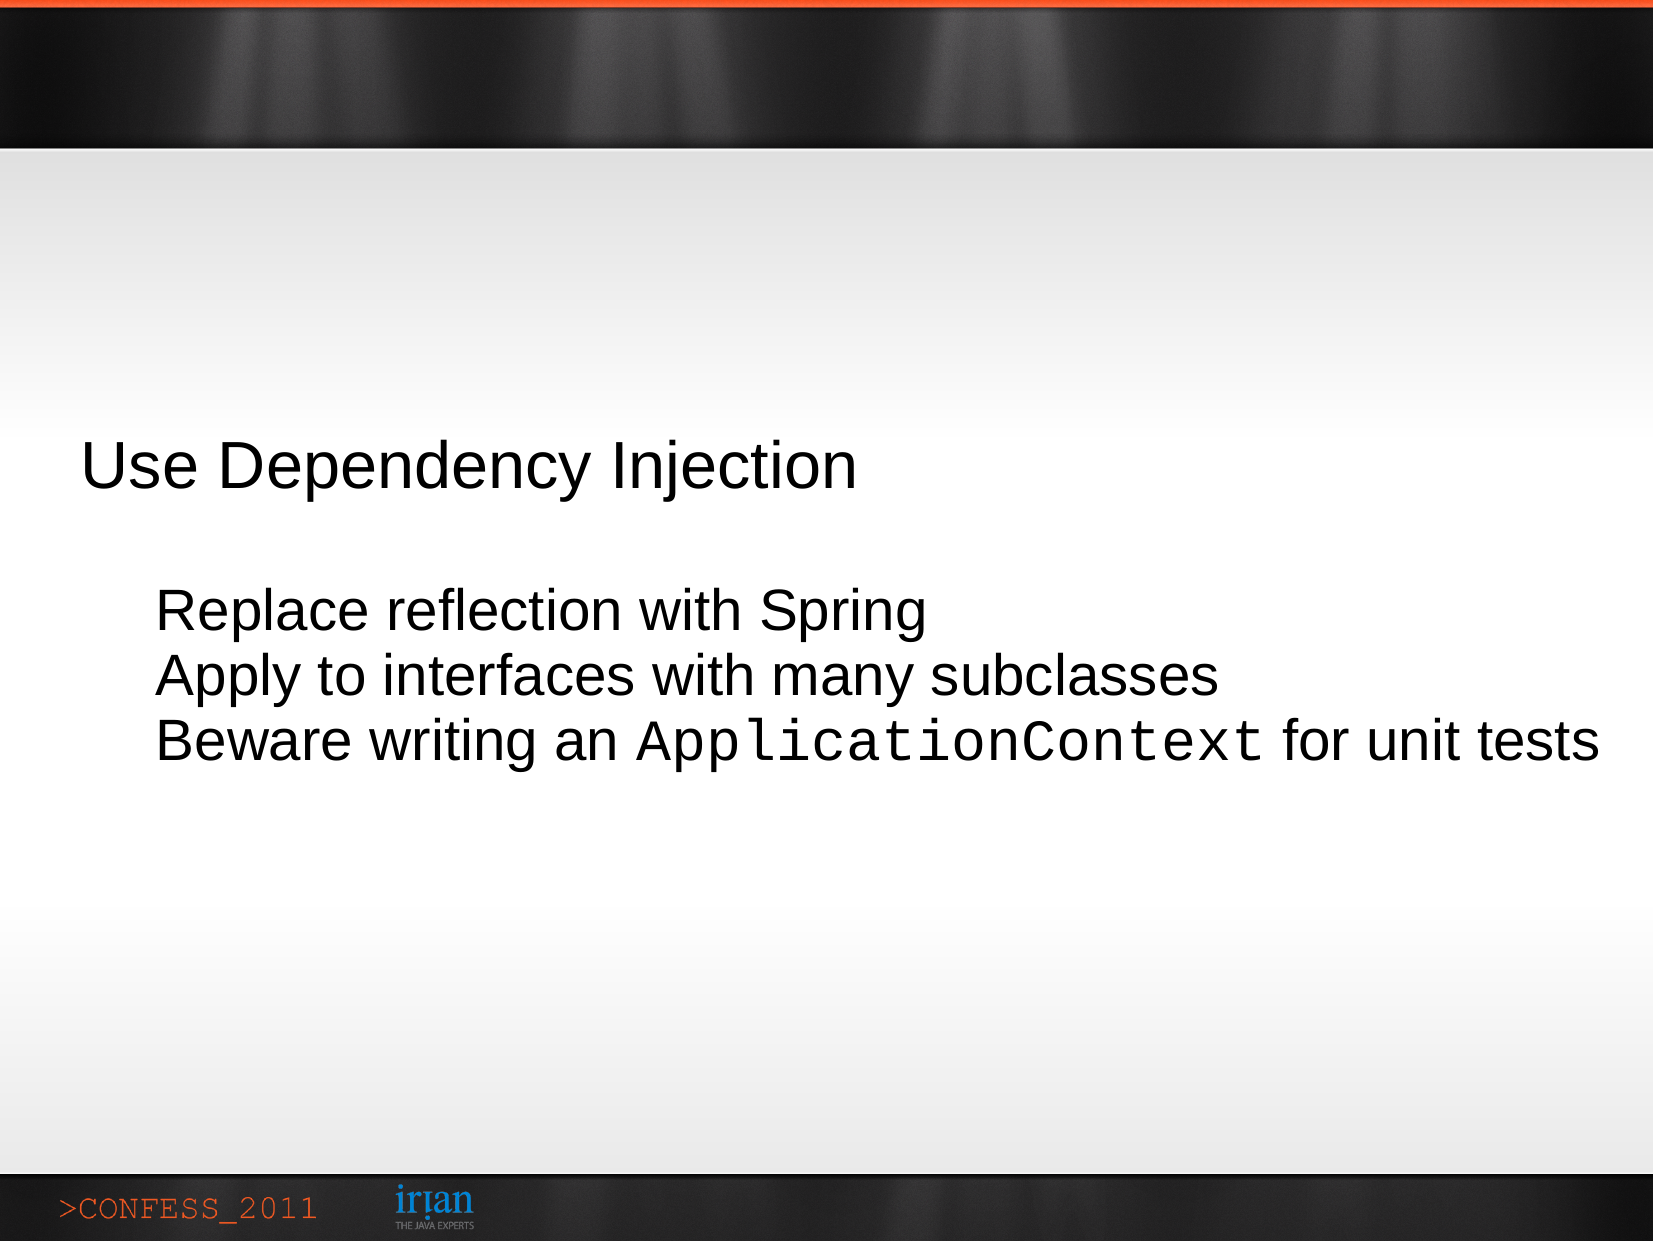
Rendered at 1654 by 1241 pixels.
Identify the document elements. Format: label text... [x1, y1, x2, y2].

picture [0, 0, 1653, 1241]
subtitle Use Dependency Injection Replace reflection with Spring Apply to interfaces with many subclasses Beware writing an ApplicationContext for unit tests [80, 305, 1653, 1125]
